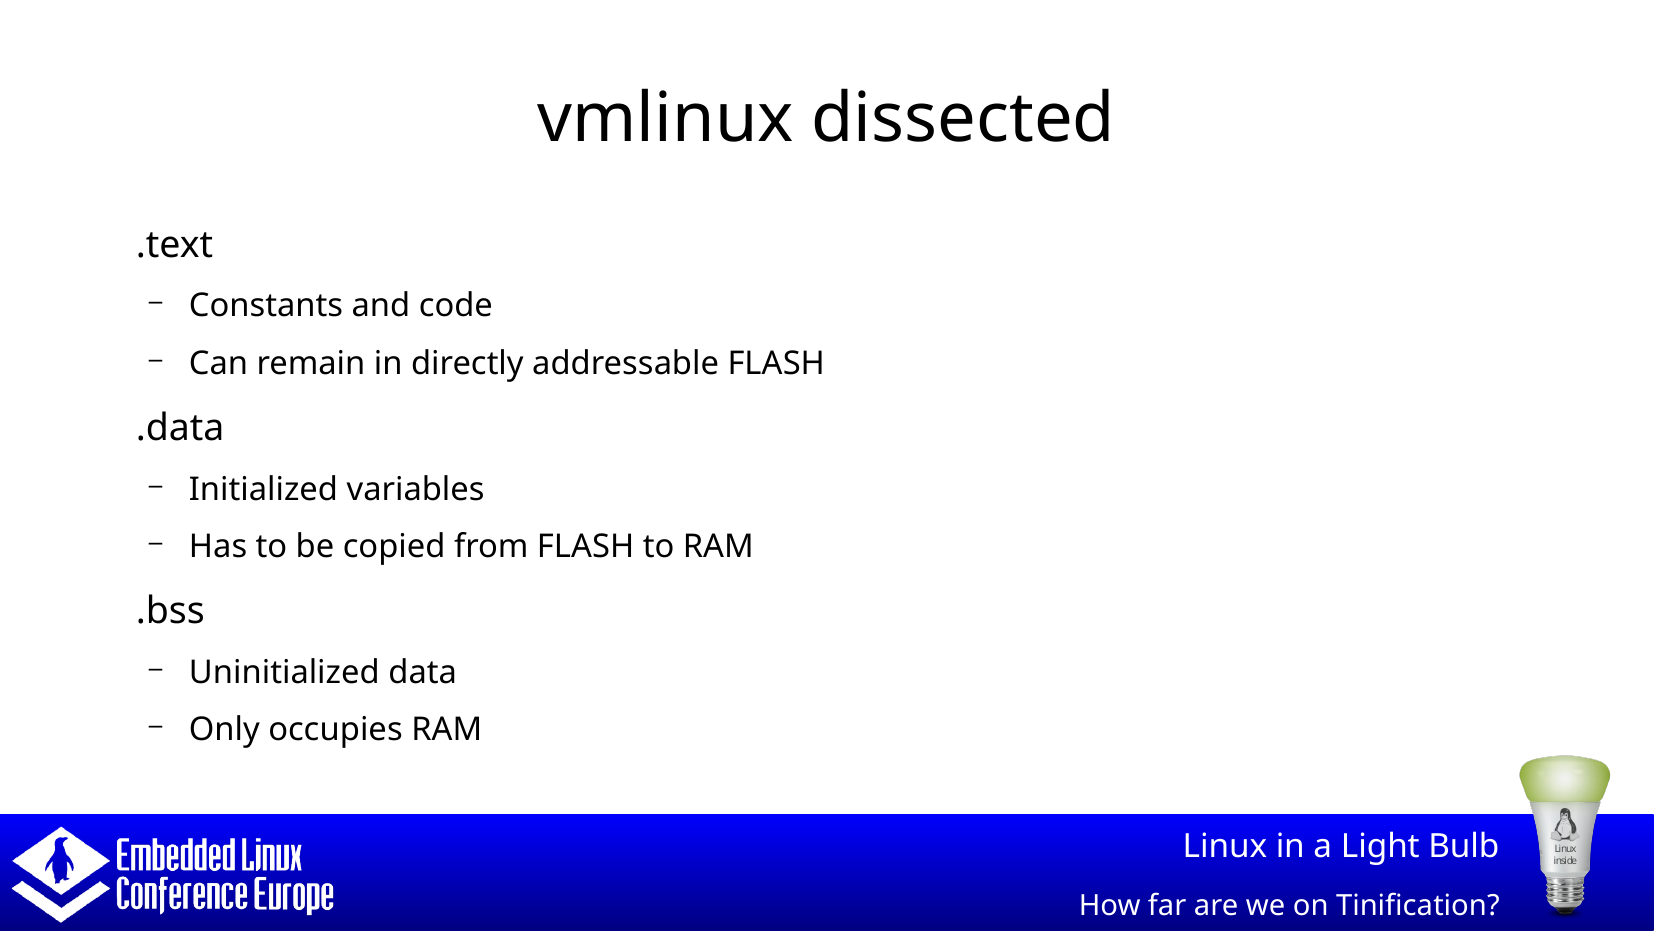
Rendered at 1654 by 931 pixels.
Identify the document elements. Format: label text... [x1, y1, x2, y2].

picture [7, 821, 338, 927]
title vmlinux dissected [82, 37, 1571, 193]
list .text Constants and code Can remain in directly addressable FLASH .data Initialized variables Has to be copied from FLASH to RAM .bss Uninitialized data Only occupies RAM [82, 217, 1571, 758]
